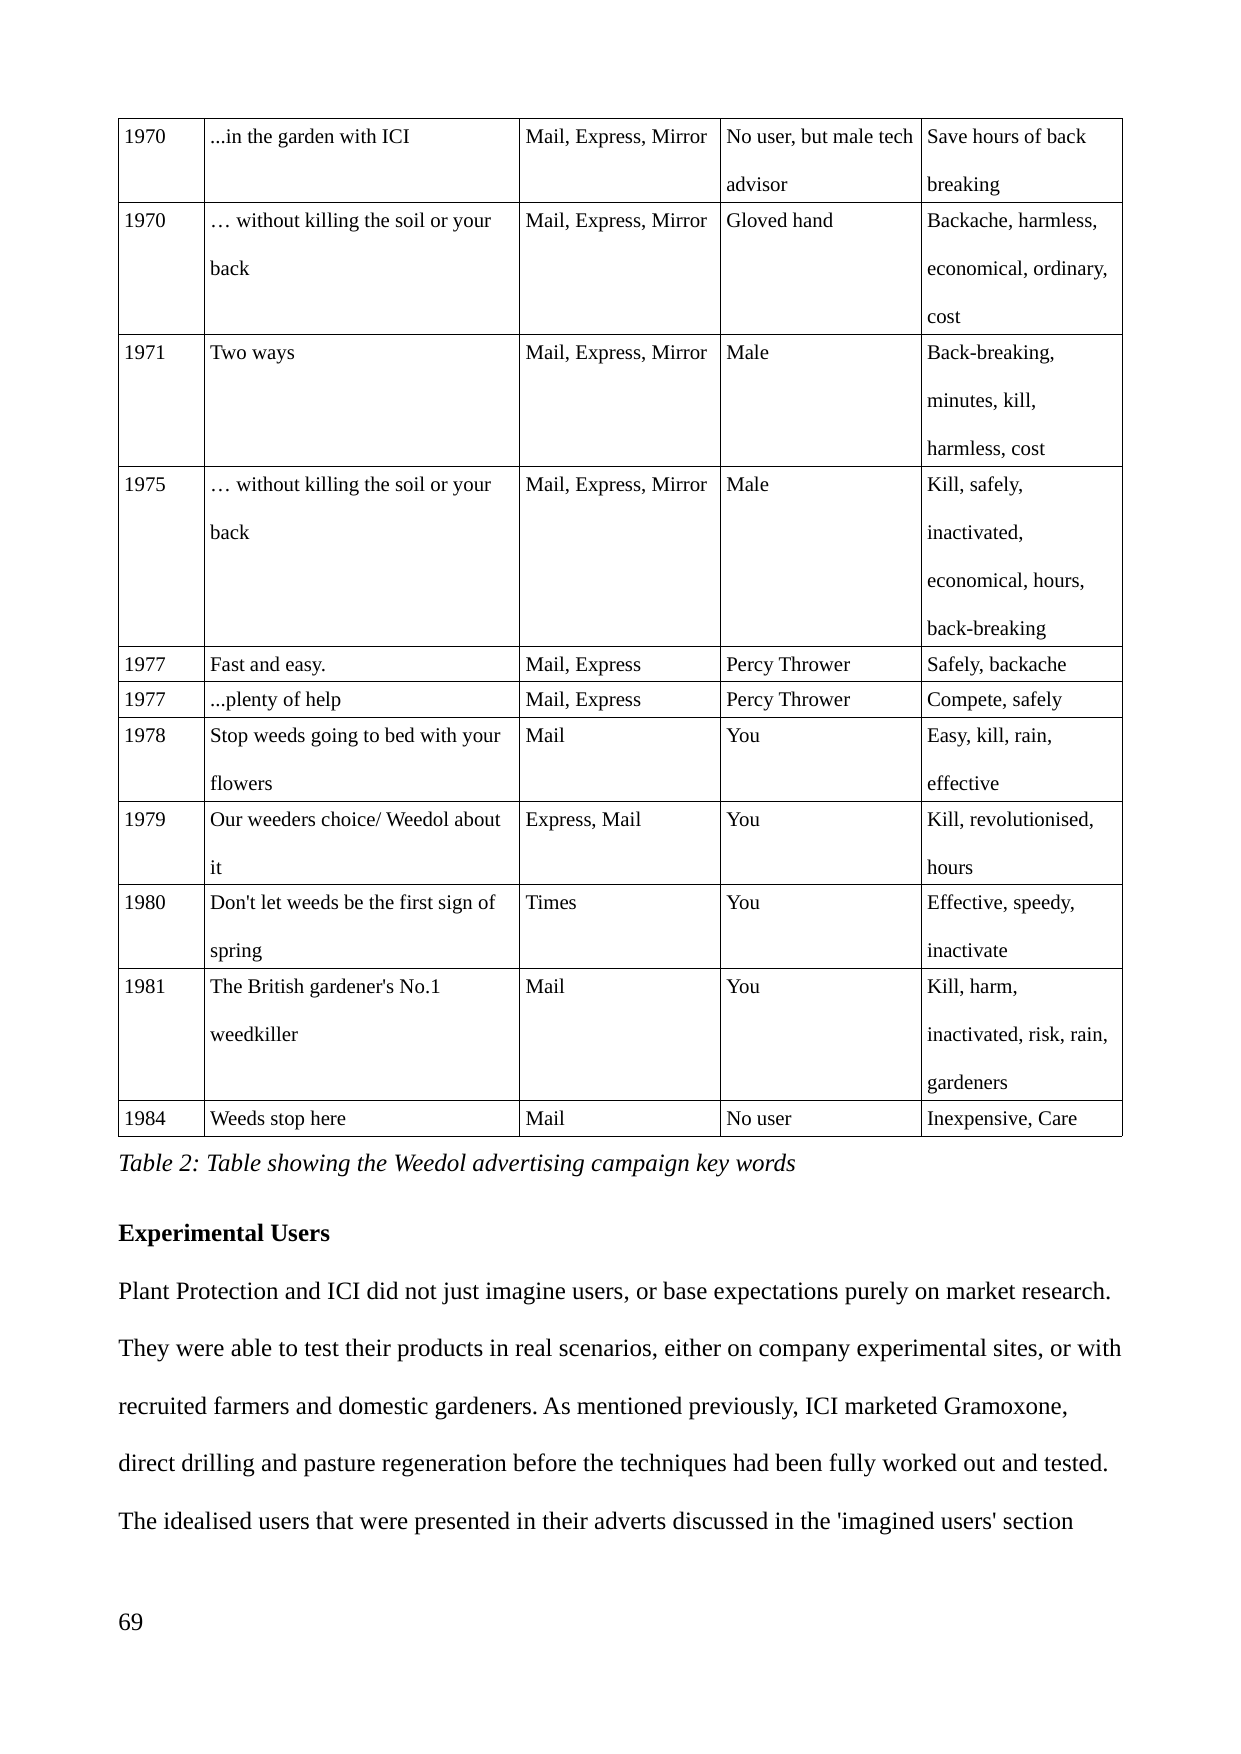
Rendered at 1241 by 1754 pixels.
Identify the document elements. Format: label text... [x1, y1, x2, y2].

table_cell Mail [520, 1101, 720, 1136]
table_cell ...in the garden with ICI [205, 119, 519, 202]
table_cell 1971 [119, 335, 204, 466]
table_cell Male [721, 467, 921, 646]
table_cell 1984 [119, 1101, 204, 1136]
table_cell ...plenty of help [205, 682, 519, 717]
table_cell You [721, 718, 921, 801]
table_cell 1977 [119, 682, 204, 717]
table_cell Stop weeds going to bed with your flowers [205, 718, 519, 801]
table_cell 1981 [119, 969, 204, 1100]
table_cell Weeds stop here [205, 1101, 519, 1136]
table_cell 1977 [119, 647, 204, 681]
table_cell Compete, safely [922, 682, 1122, 717]
table_cell Don't let weeds be the first sign of spring [205, 885, 519, 968]
table_cell 1979 [119, 802, 204, 884]
table_cell Percy Thrower [721, 647, 921, 681]
table_cell 1975 [119, 467, 204, 646]
table_cell You [721, 969, 921, 1100]
table_cell Easy, kill, rain, effective [922, 718, 1122, 801]
table_cell Inexpensive, Care [922, 1101, 1122, 1136]
table_cell No user [721, 1101, 921, 1136]
table_cell Mail [520, 969, 720, 1100]
text Plant Protection and ICI did not just imagine users, or base expectations purely on market research. They were able to test their products in real scenarios, either on company experimental sites, or with recruited farmers and domestic gardeners. As mentioned previously, ICI marketed Gramoxone, direct drilling and pasture regeneration before the techniques had been fully worked out and tested. The idealised users that were presented in their adverts discussed in the 'imagined users' section [118, 1276, 1122, 1534]
table_cell Mail, Express, Mirror [520, 467, 720, 646]
table_cell Gloved hand [721, 203, 921, 334]
table_cell Times [520, 885, 720, 968]
table_cell 1980 [119, 885, 204, 968]
table_cell Kill, revolutionised, hours [922, 802, 1122, 884]
table_cell Kill, safely, inactivated, economical, hours, back-breaking [922, 467, 1122, 646]
table_cell Safely, backache [922, 647, 1122, 681]
table_cell Express, Mail [520, 802, 720, 884]
table_cell Kill, harm, inactivated, risk, rain, gardeners [922, 969, 1122, 1100]
table_cell … without killing the soil or your back [205, 203, 519, 334]
table_cell 1970 [119, 119, 204, 202]
table_cell Our weeders choice/ Weedol about it [205, 802, 519, 884]
text Table 2: Table showing the Weedol advertising campaign key words [118, 1148, 1122, 1177]
table_cell Save hours of back breaking [922, 119, 1122, 202]
table_cell Mail, Express, Mirror [520, 335, 720, 466]
table_cell Back-breaking, minutes, kill, harmless, cost [922, 335, 1122, 466]
table_cell 1978 [119, 718, 204, 801]
table_cell You [721, 802, 921, 884]
table_cell Percy Thrower [721, 682, 921, 717]
table_cell Male [721, 335, 921, 466]
table_cell Effective, speedy, inactivate [922, 885, 1122, 968]
table_cell No user, but male tech advisor [721, 119, 921, 202]
table_cell Mail [520, 718, 720, 801]
table_cell Mail, Express, Mirror [520, 119, 720, 202]
table_cell You [721, 885, 921, 968]
table_cell Backache, harmless, economical, ordinary, cost [922, 203, 1122, 334]
table_cell Two ways [205, 335, 519, 466]
table_cell Mail, Express [520, 682, 720, 717]
table_cell The British gardener's No.1 weedkiller [205, 969, 519, 1100]
table_cell Mail, Express [520, 647, 720, 681]
table_cell … without killing the soil or your back [205, 467, 519, 646]
table_cell Mail, Express, Mirror [520, 203, 720, 334]
table_cell Fast and easy. [205, 647, 519, 681]
text Experimental Users [118, 1218, 1122, 1247]
table_cell 1970 [119, 203, 204, 334]
